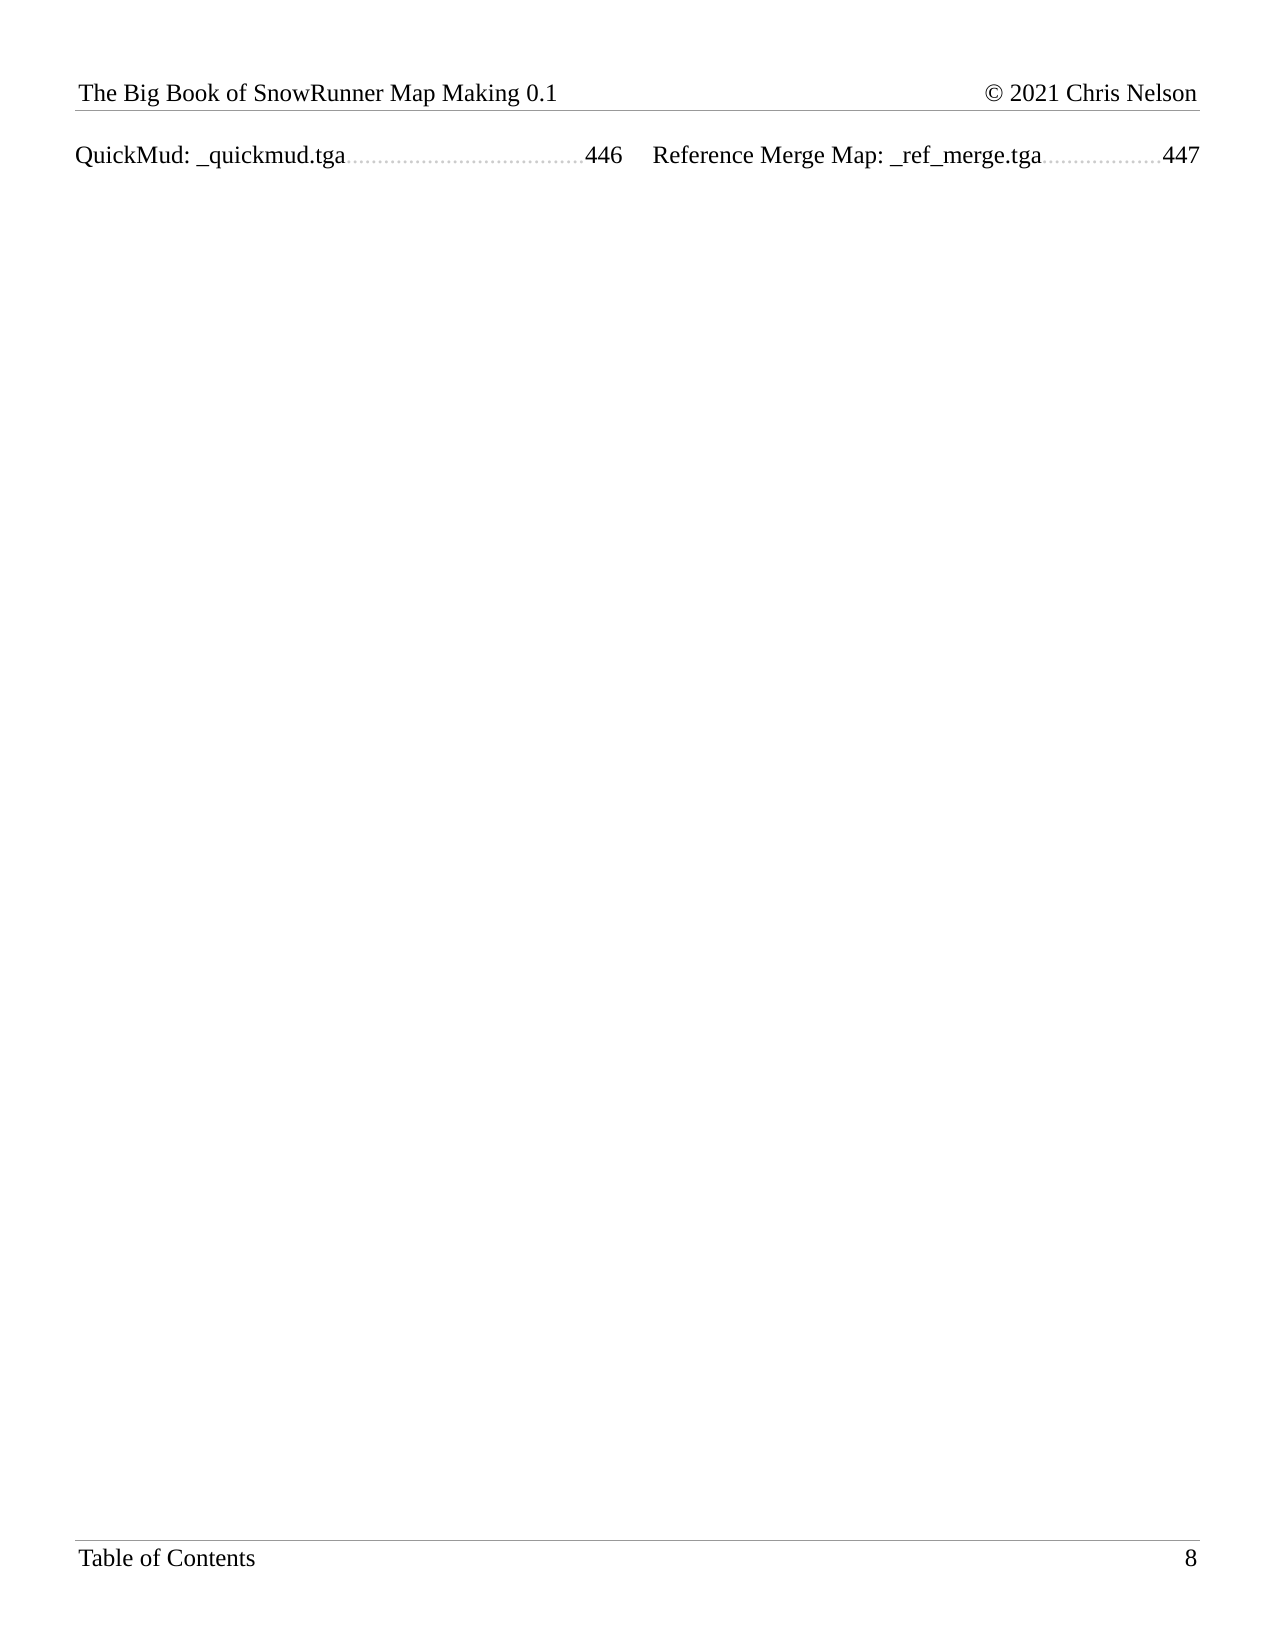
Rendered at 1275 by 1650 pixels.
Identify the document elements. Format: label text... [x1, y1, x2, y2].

text QuickMud: _quickmud.tga 446 [75, 140, 622, 169]
text Reference Merge Map: _ref_merge.tga 447 [652, 140, 1200, 169]
